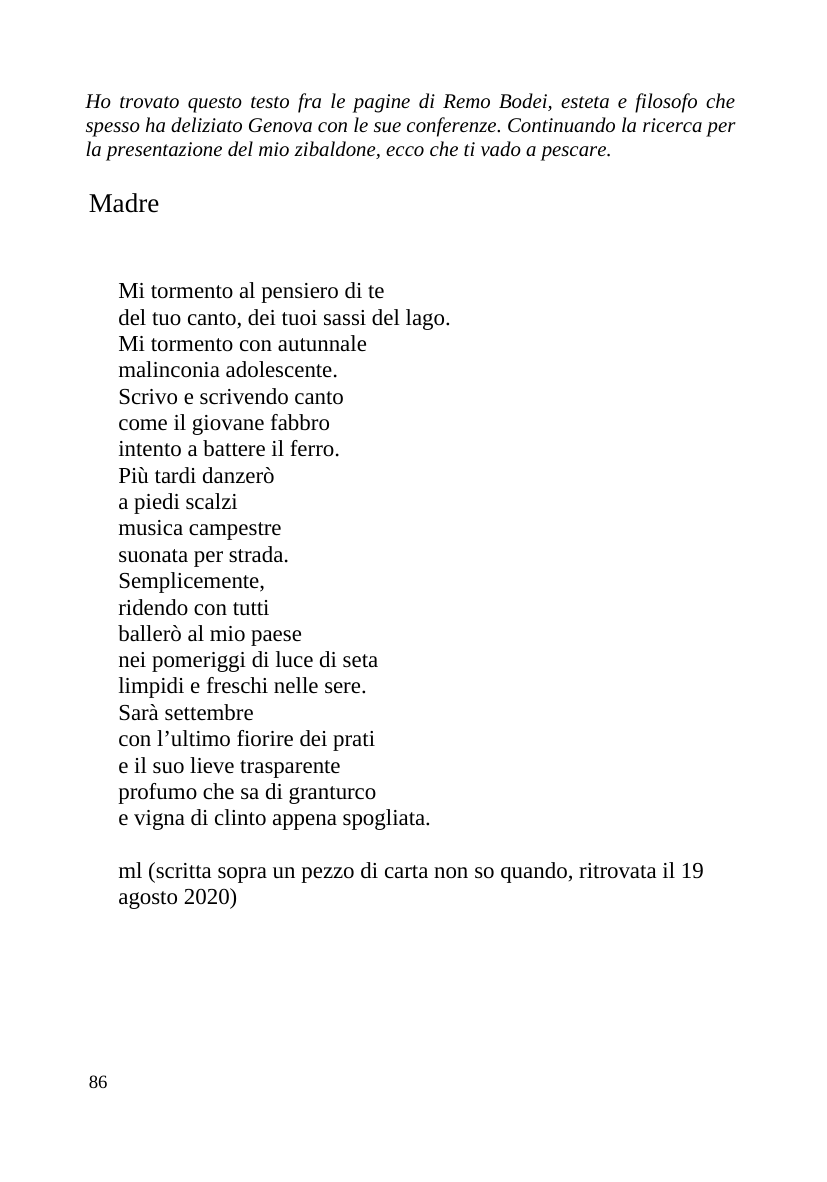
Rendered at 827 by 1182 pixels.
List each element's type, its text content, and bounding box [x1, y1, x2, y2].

text Più tardi danzerò [118, 462, 738, 488]
text ballerò al mio paese [118, 620, 738, 646]
text Semplicemente, [118, 567, 738, 593]
text come il giovane fabbro [118, 409, 738, 435]
text suonata per strada. [118, 541, 738, 567]
text malinconia adolescente. [118, 356, 738, 383]
text Madre [88, 187, 738, 218]
text nei pomeriggi di luce di seta [118, 646, 738, 673]
text e vigna di clinto appena spogliata. [118, 804, 738, 831]
text Ho trovato questo testo fra le pagine di Remo Bodei, esteta e filosofo che spesso ha deliziato Genova con le sue conferenze. Continuando la ricerca per la presentazione del mio zibaldone, ecco che ti vado a pescare. [85, 88, 738, 161]
text e il suo lieve trasparente [118, 752, 738, 778]
text limpidi e freschi nelle sere. [118, 673, 738, 699]
text profumo che sa di granturco [118, 778, 738, 804]
text musica campestre [118, 514, 738, 541]
text Sarà settembre [118, 699, 738, 725]
text Scrivo e scrivendo canto [118, 383, 738, 409]
text ridendo con tutti [118, 593, 738, 620]
text a piedi scalzi [118, 488, 738, 514]
text Mi tormento con autunnale [118, 330, 738, 356]
text intento a battere il ferro. [118, 435, 738, 462]
text con l’ultimo fiorire dei prati [118, 725, 738, 752]
text ml (scritta sopra un pezzo di carta non so quando, ritrovata il 19 agosto 2020) [118, 857, 738, 910]
text del tuo canto, dei tuoi sassi del lago. [118, 304, 738, 330]
text Mi tormento al pensiero di te [118, 277, 738, 304]
